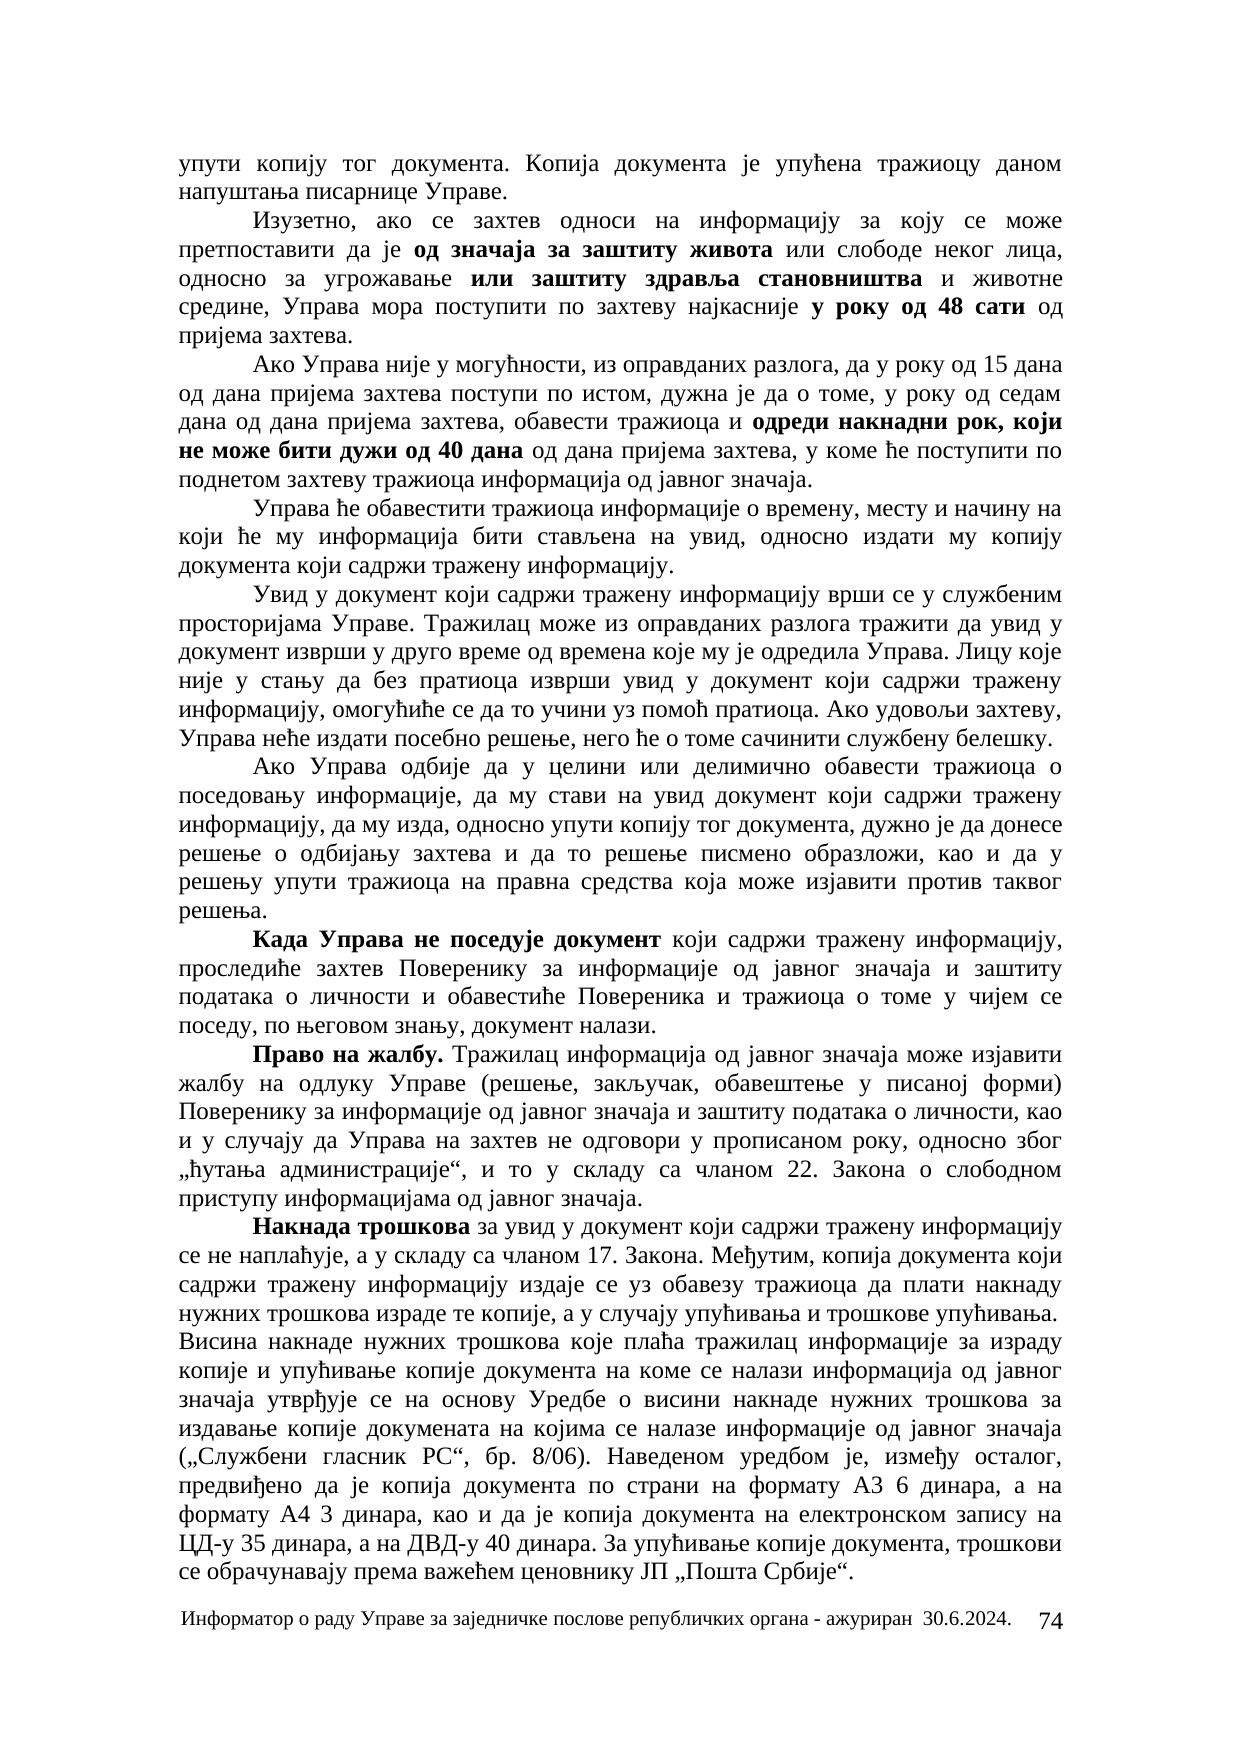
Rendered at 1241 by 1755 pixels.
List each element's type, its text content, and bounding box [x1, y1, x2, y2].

text упути копију тог документа. Копија документа је упућена тражиоцу даном напуштања писарнице Управе. [178, 148, 1063, 205]
text Право на жалбу. Тражилац информација од јавног значаја може изјавити жалбу на одлуку Управе (решење, закључак, обавештење у писаној форми) Поверенику за информације од јавног значаја и заштиту података о личности, као и у случају да Управа на захтев не одговори у прописаном року, односно због „ћутања администрације“, и то у складу са чланом 22. Закона о слободном приступу информацијама од јавног значаја. [178, 1039, 1063, 1211]
text Ако Управа није у могућности, из оправданих разлога, да у року од 15 дана од дана пријема захтева поступи по истом, дужна је да о томе, у року од седам дана од дана пријема захтева, обавести тражиоца и одреди накнадни рок, који не може бити дужи од 40 дана од дана пријема захтева, у коме ће поступити по поднетом захтеву тражиоца информација од јавног значаја. [178, 349, 1063, 493]
text Увид у документ који садржи тражену информацију врши се у службеним просторијама Управе. Тражилац може из оправданих разлога тражити да увид у документ изврши у друго време од времена које му је одредила Управа. Лицу које није у стању да без пратиоца изврши увид у документ који садржи тражену информацију, омогућиће се да то учини уз помоћ пратиоца. Ако удовољи захтеву, Управа неће издати посебно решење, него ће о томе сачинити службену белешку. [178, 579, 1063, 751]
text Управа ће обавестити тражиоца информације о времену, месту и начину на који ће му информација бити стављена на увид, односно издати му копију документа који садржи тражену информацију. [178, 493, 1063, 579]
text Ако Управа одбије да у целини или делимично обавести тражиоца о поседовању информације, да му стави на увид документ који садржи тражену информацију, да му изда, односно упути копију тог документа, дужно је да донесе решење о одбијању захтева и да то решење писмено образложи, као и да у решењу упути тражиоца на правна средства која може изјавити против таквог решења. [178, 751, 1063, 924]
text Изузетно, ако се захтев односи на информацију за коју се може претпоставити да је од значаја за заштиту живота или слободе неког лица, односно за угрожавање или заштиту здравља становништва и животне средине, Управа мора поступити по захтеву најкасније у року од 48 сати од пријема захтева. [178, 205, 1063, 349]
text Накнада трошкова за увид у документ који садржи тражену информацију се не наплаћује, а у складу са чланом 17. Закона. Међутим, копија документа који садржи тражену информацију издаје се уз обавезу тражиоца да плати накнаду нужних трошкова израде те копије, а у случају упућивања и трошкове упућивања. [178, 1211, 1063, 1326]
text Висина накнаде нужних трошкова које плаћа тражилац информације за израду копије и упућивање копије документа на коме се налази информација од јавног значаја утврђује се на основу Уредбе о висини накнаде нужних трошкова за издавање копије докумената на којима се налазе информације од јавног значаја („Службени гласник РС“, бр. 8/06). Наведеном уредбом је, између осталог, предвиђено да је копија документа по страни на формату А3 6 динара, а на формату А4 3 динара, као и да је копија документа на електронском запису на ЦД-у 35 динара, а на ДВД-у 40 динара. За упућивање копије документа, трошкови се обрачунавају према важећем ценовнику ЈП „Пошта Србије“. [178, 1326, 1063, 1585]
text Када Управа не поседује документ који садржи тражену информацију, проследиће захтев Поверенику за информације од јавног значаја и заштиту података о личности и обавестиће Повереника и тражиоца о томе у чијем се поседу, по његовом знању, документ налази. [178, 924, 1063, 1039]
